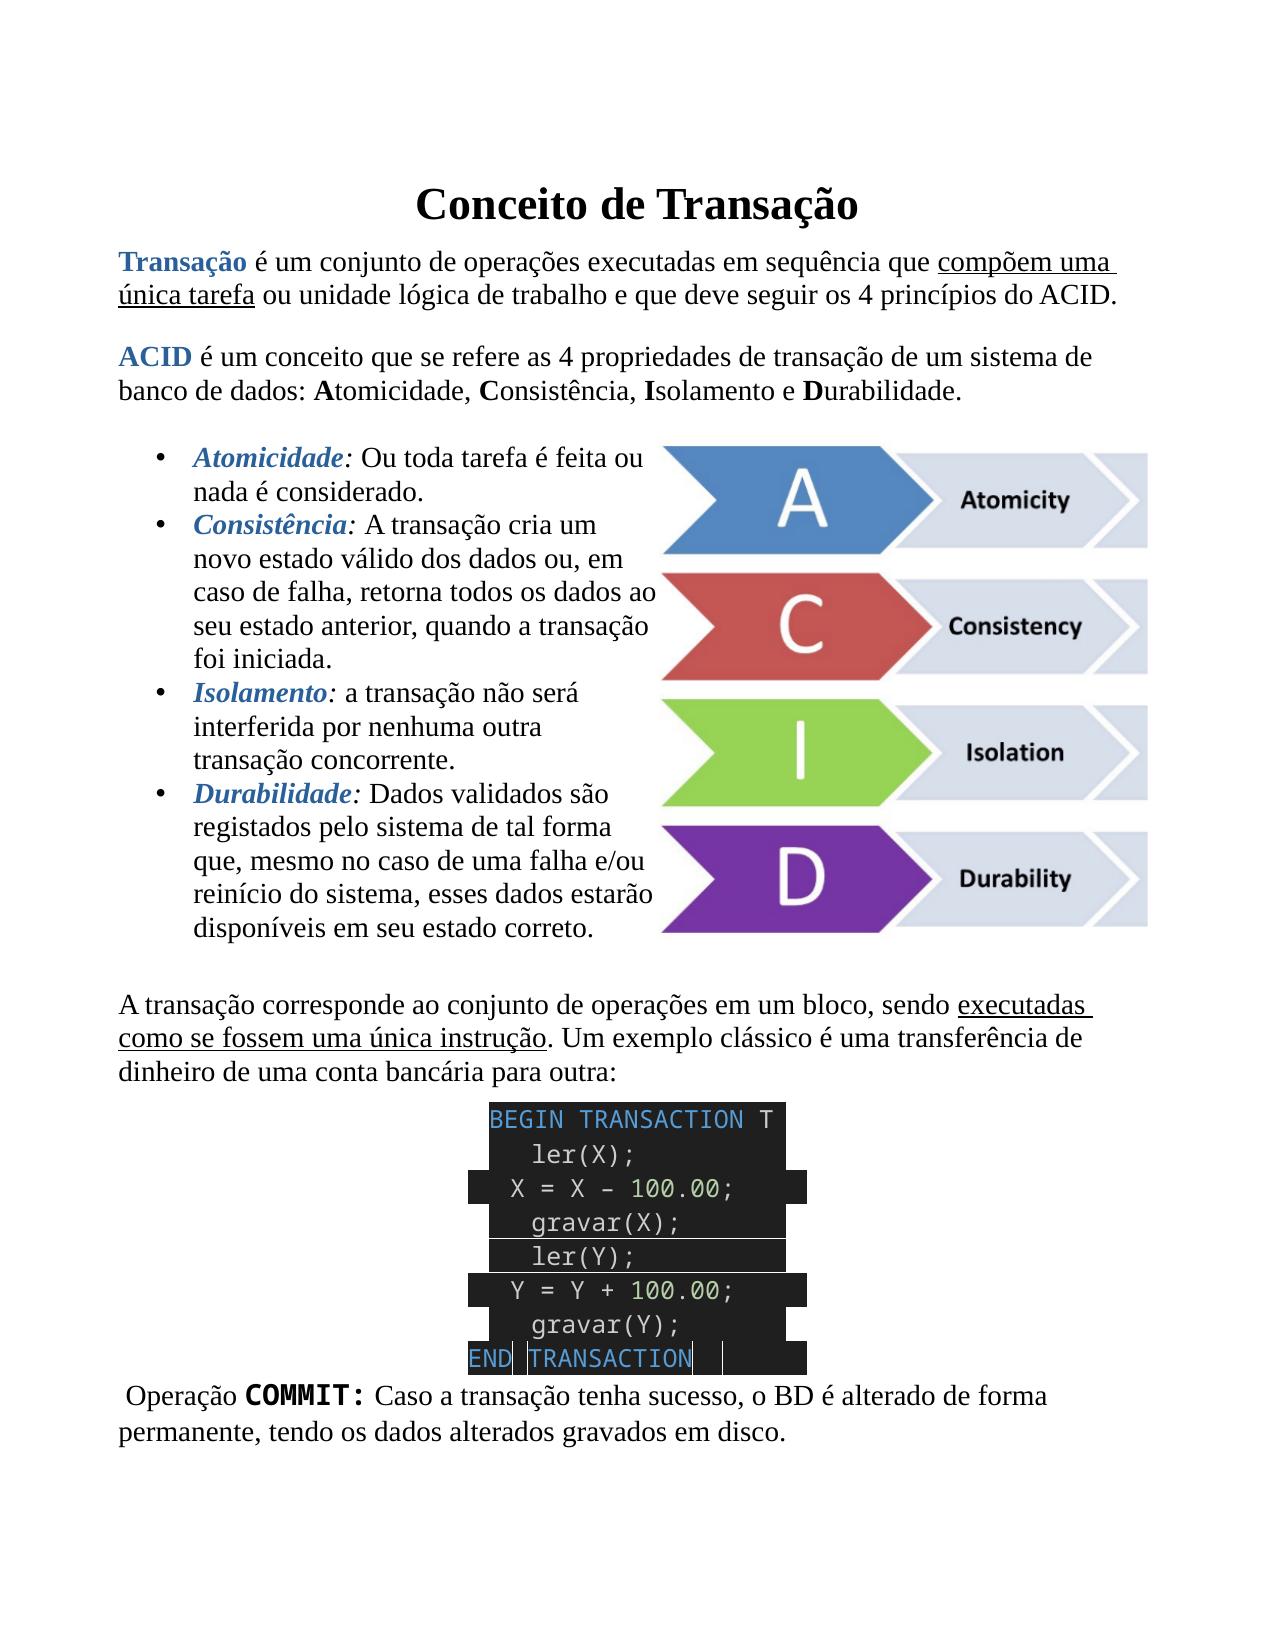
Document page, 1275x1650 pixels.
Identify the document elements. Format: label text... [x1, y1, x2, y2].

list Durabilidade: Dados validados são registados pelo sistema de tal forma que, mesmo no caso de uma falha e/ou reinício do sistema, esses dados estarão disponíveis em seu estado correto. [156, 776, 1157, 944]
text ler(Y); [118, 1238, 1157, 1272]
picture [657, 439, 1148, 939]
text Conceito de Transação [118, 176, 1157, 229]
text ler(X); [118, 1136, 1157, 1170]
text Operação COMMIT: Caso a transação tenha sucesso, o BD é alterado de forma permanente, tendo os dados alterados gravados em disco. [118, 1375, 1157, 1448]
text BEGIN TRANSACTION T [118, 1102, 1157, 1136]
list Consistência: A transação cria um novo estado válido dos dados ou, em caso de falha, retorna todos os dados ao seu estado anterior, quando a transação foi iniciada. [156, 507, 657, 675]
list Atomicidade: Ou toda tarefa é feita ou nada é considerado. [156, 440, 657, 507]
text ACID é um conceito que se refere as 4 propriedades de transação de um sistema de banco de dados: Atomicidade, Consistência, Isolamento e Durabilidade. [118, 339, 1157, 407]
text END TRANSACTION [118, 1341, 1157, 1375]
text gravar(X); [118, 1204, 1157, 1238]
text A transação corresponde ao conjunto de operações em um bloco, sendo executadas como se fossem uma única instrução. Um exemplo clássico é uma transferência de dinheiro de uma conta bancária para outra: [118, 987, 1157, 1088]
text gravar(Y); [118, 1307, 1157, 1341]
text X = X – 100.00; [118, 1170, 1157, 1204]
text Y = Y + 100.00; [118, 1272, 1157, 1307]
list Isolamento: a transação não será interferida por nenhuma outra transação concorrente. [156, 675, 657, 776]
text Transação é um conjunto de operações executadas em sequência que compõem uma única tarefa ou unidade lógica de trabalho e que deve seguir os 4 princípios do ACID. [118, 244, 1157, 311]
